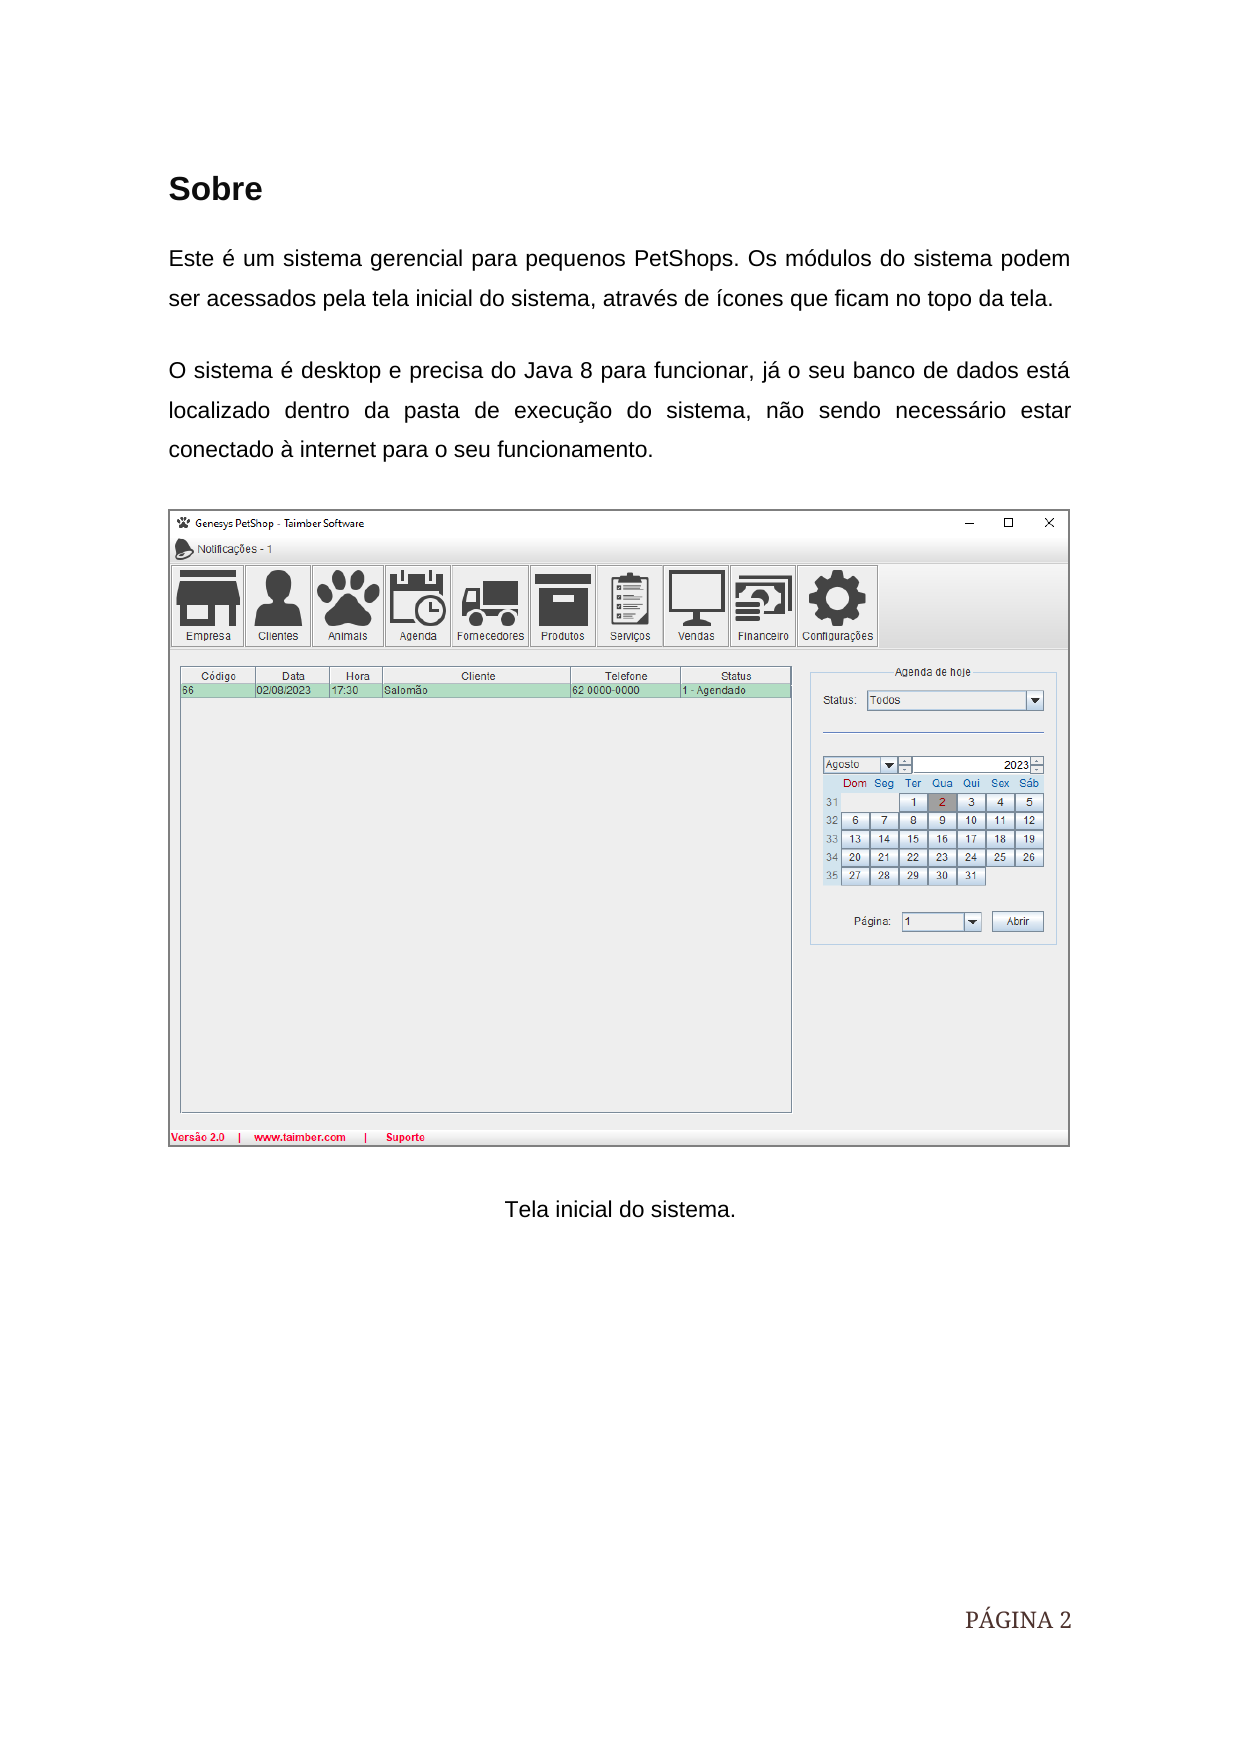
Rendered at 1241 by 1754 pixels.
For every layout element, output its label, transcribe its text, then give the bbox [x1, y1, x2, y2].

subtitle Sobre [168, 169, 1072, 207]
text O sistema é desktop e precisa do Java 8 para funcionar, já o seu banco de dados está localizado dentro da pasta de execução do sistema, não sendo necessário estar conectado à internet para o seu funcionamento. [168, 357, 1072, 463]
text Este é um sistema gerencial para pequenos PetShops. Os módulos do sistema podem ser acessados pela tela inicial do sistema, através de ícones que ficam no topo da tela. [168, 245, 1072, 311]
text Tela inicial do sistema. [168, 1196, 1072, 1222]
